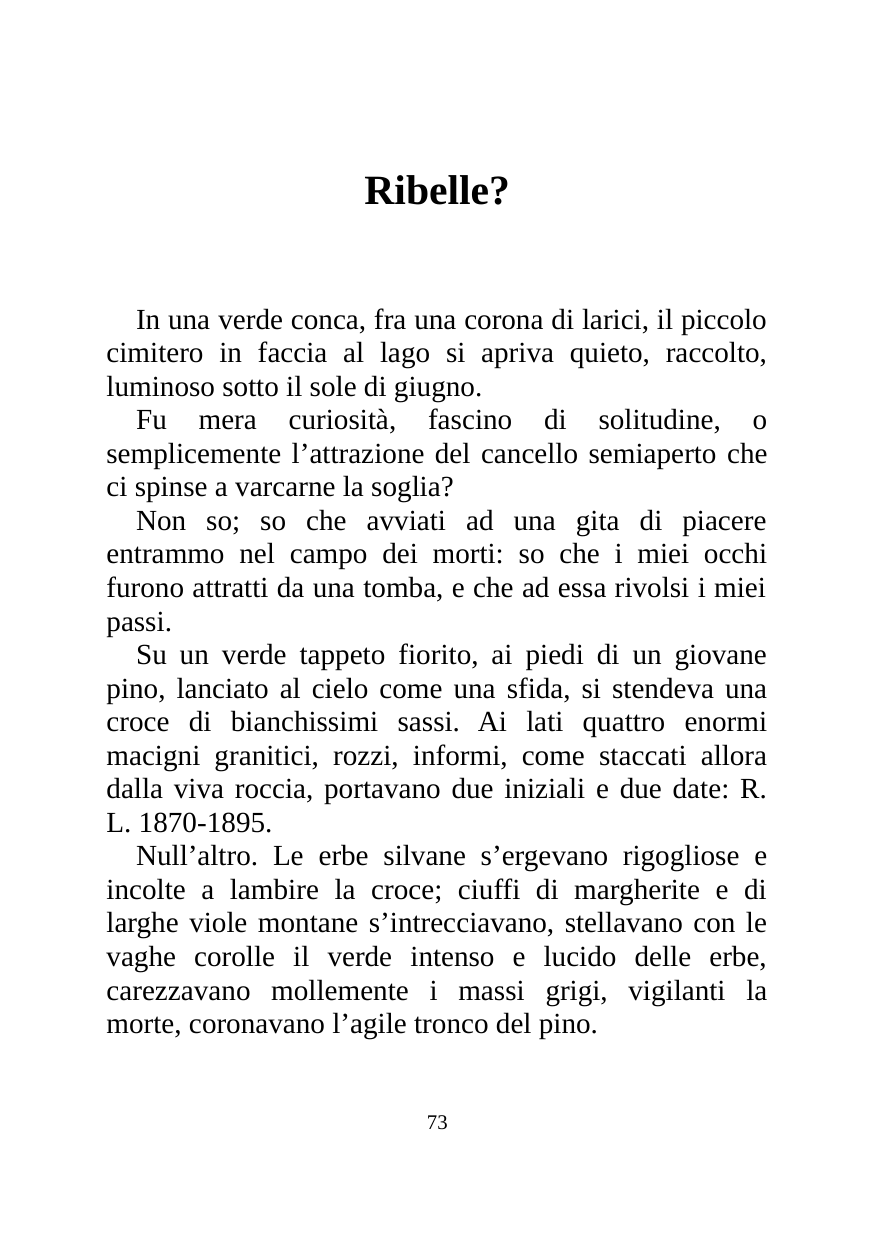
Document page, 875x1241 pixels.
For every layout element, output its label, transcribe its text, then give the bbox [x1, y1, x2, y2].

subtitle Ribelle? [106, 165, 768, 213]
text Su un verde tappeto fiorito, ai piedi di un giovane pino, lanciato al cielo come una sfida, si stendeva una croce di bianchissimi sassi. Ai lati quattro enormi macigni granitici, rozzi, informi, come staccati allora dalla viva roccia, portavano due iniziali e due date: R. L. 1870-1895. [106, 637, 768, 838]
text Non so; so che avviati ad una gita di piacere entrammo nel campo dei morti: so che i miei occhi furono attratti da una tomba, e che ad essa rivolsi i miei passi. [106, 503, 768, 637]
text Fu mera curiosità, fascino di solitudine, o semplicemente l’attrazione del cancello semiaperto che ci spinse a varcarne la soglia? [106, 402, 768, 503]
text Null’altro. Le erbe silvane s’ergevano rigogliose e incolte a lambire la croce; ciuffi di margherite e di larghe viole montane s’intrecciavano, stellavano con le vaghe corolle il verde intenso e lucido delle erbe, carezzavano mollemente i massi grigi, vigilanti la morte, coronavano l’agile tronco del pino. [106, 838, 768, 1040]
text In una verde conca, fra una corona di larici, il piccolo cimitero in faccia al lago si apriva quieto, raccolto, luminoso sotto il sole di giugno. [106, 302, 768, 402]
